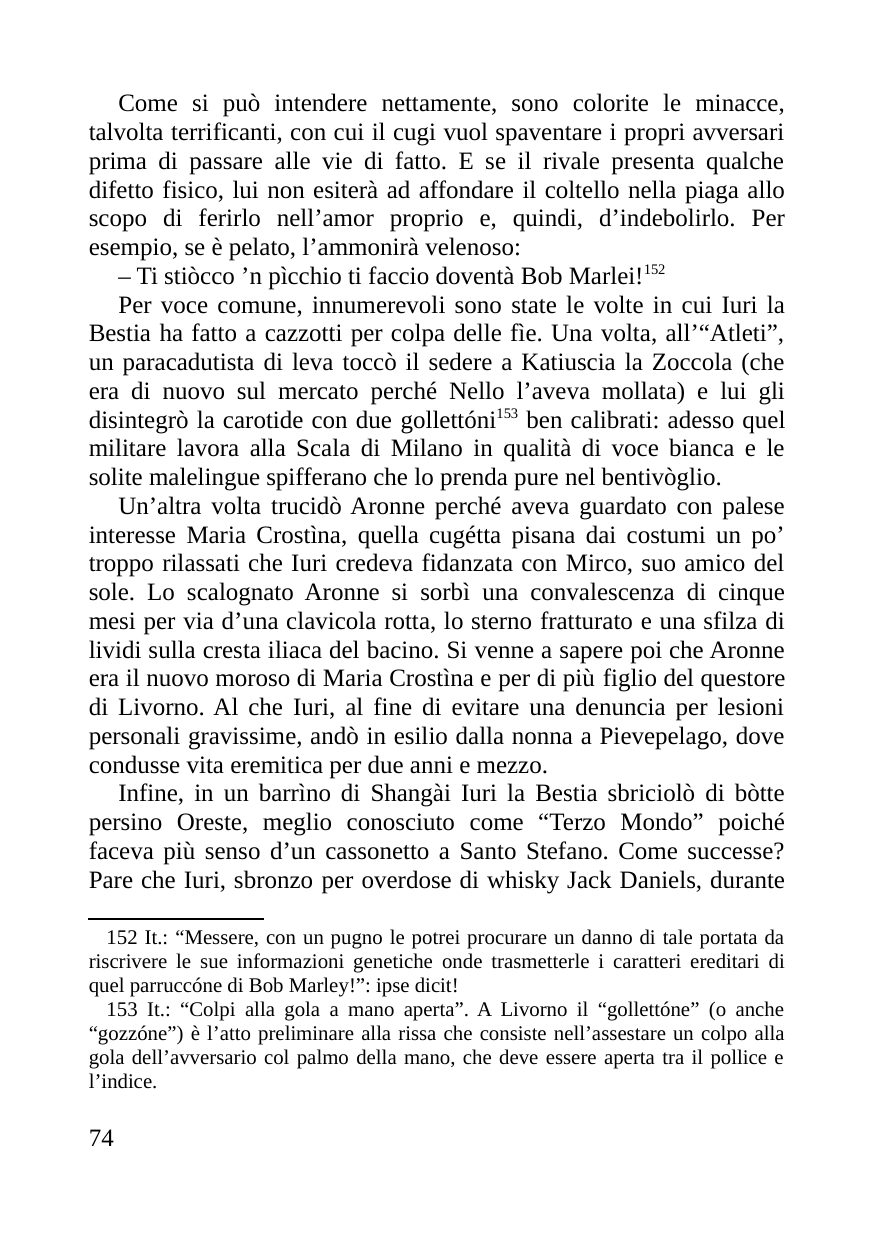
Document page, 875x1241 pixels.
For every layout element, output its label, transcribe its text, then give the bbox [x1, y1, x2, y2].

text Infine, in un barrìno di Shangài Iuri la Bestia sbriciolò di bòtte persino Oreste, meglio conosciuto come “Terzo Mondo” poiché faceva più senso d’un cassonetto a Santo Stefano. Come successe? Pare che Iuri, sbronzo per overdose di whisky Jack Daniels, durante [88, 778, 786, 893]
text – Ti stiòcco ’n pìcchio ti faccio doventà Bob Marlei! [88, 261, 786, 290]
text It.: “Messere, con un pugno le potrei procurare un danno di tale portata da riscrivere le sue informazioni genetiche onde trasmetterle i caratteri ereditari di quel parruccóne di Bob Marley!”: ipse dicit! [88, 925, 786, 997]
text It.: “Colpi alla gola a mano aperta”. A Livorno il “gollettóne” (o anche “gozzóne”) è l’atto preliminare alla rissa che consiste nell’assestare un colpo alla gola dell’avversario col palmo della mano, che deve essere aperta tra il pollice e l’indice. [88, 997, 786, 1093]
text Per voce comune, innumerevoli sono state le volte in cui Iuri la Bestia ha fatto a cazzotti per colpa delle fìe. Una volta, all’“Atleti”, un paracadutista di leva toccò il sedere a Katiuscia la Zoccola (che era di nuovo sul mercato perché Nello l’aveva mollata) e lui gli disintegrò la carotide con due gollettóni ben calibrati: adesso quel militare lavora alla Scala di Milano in qualità di voce bianca e le solite malelingue spifferano che lo prenda pure nel bentivòglio. [88, 290, 786, 491]
text Come si può intendere nettamente, sono colorite le minacce, talvolta terrificanti, con cui il cugi vuol spaventare i propri avversari prima di passare alle vie di fatto. E se il rivale presenta qualche difetto fisico, lui non esiterà ad affondare il coltello nella piaga allo scopo di ferirlo nell’amor proprio e, quindi, d’indebolirlo. Per esempio, se è pelato, l’ammonirà velenoso: [88, 88, 786, 261]
text Un’altra volta trucidò Aronne perché aveva guardato con palese interesse Maria Crostìna, quella cugétta pisana dai costumi un po’ troppo rilassati che Iuri credeva fidanzata con Mirco, suo amico del sole. Lo scalognato Aronne si sorbì una convalescenza di cinque mesi per via d’una clavicola rotta, lo sterno fratturato e una sfilza di lividi sulla cresta iliaca del bacino. Si venne a sapere poi che Aronne era il nuovo moroso di Maria Crostìna e per di più figlio del questore di Livorno. Al che Iuri, al fine di evitare una denuncia per lesioni personali gravissime, andò in esilio dalla nonna a Pievepelago, dove condusse vita eremitica per due anni e mezzo. [88, 491, 786, 778]
